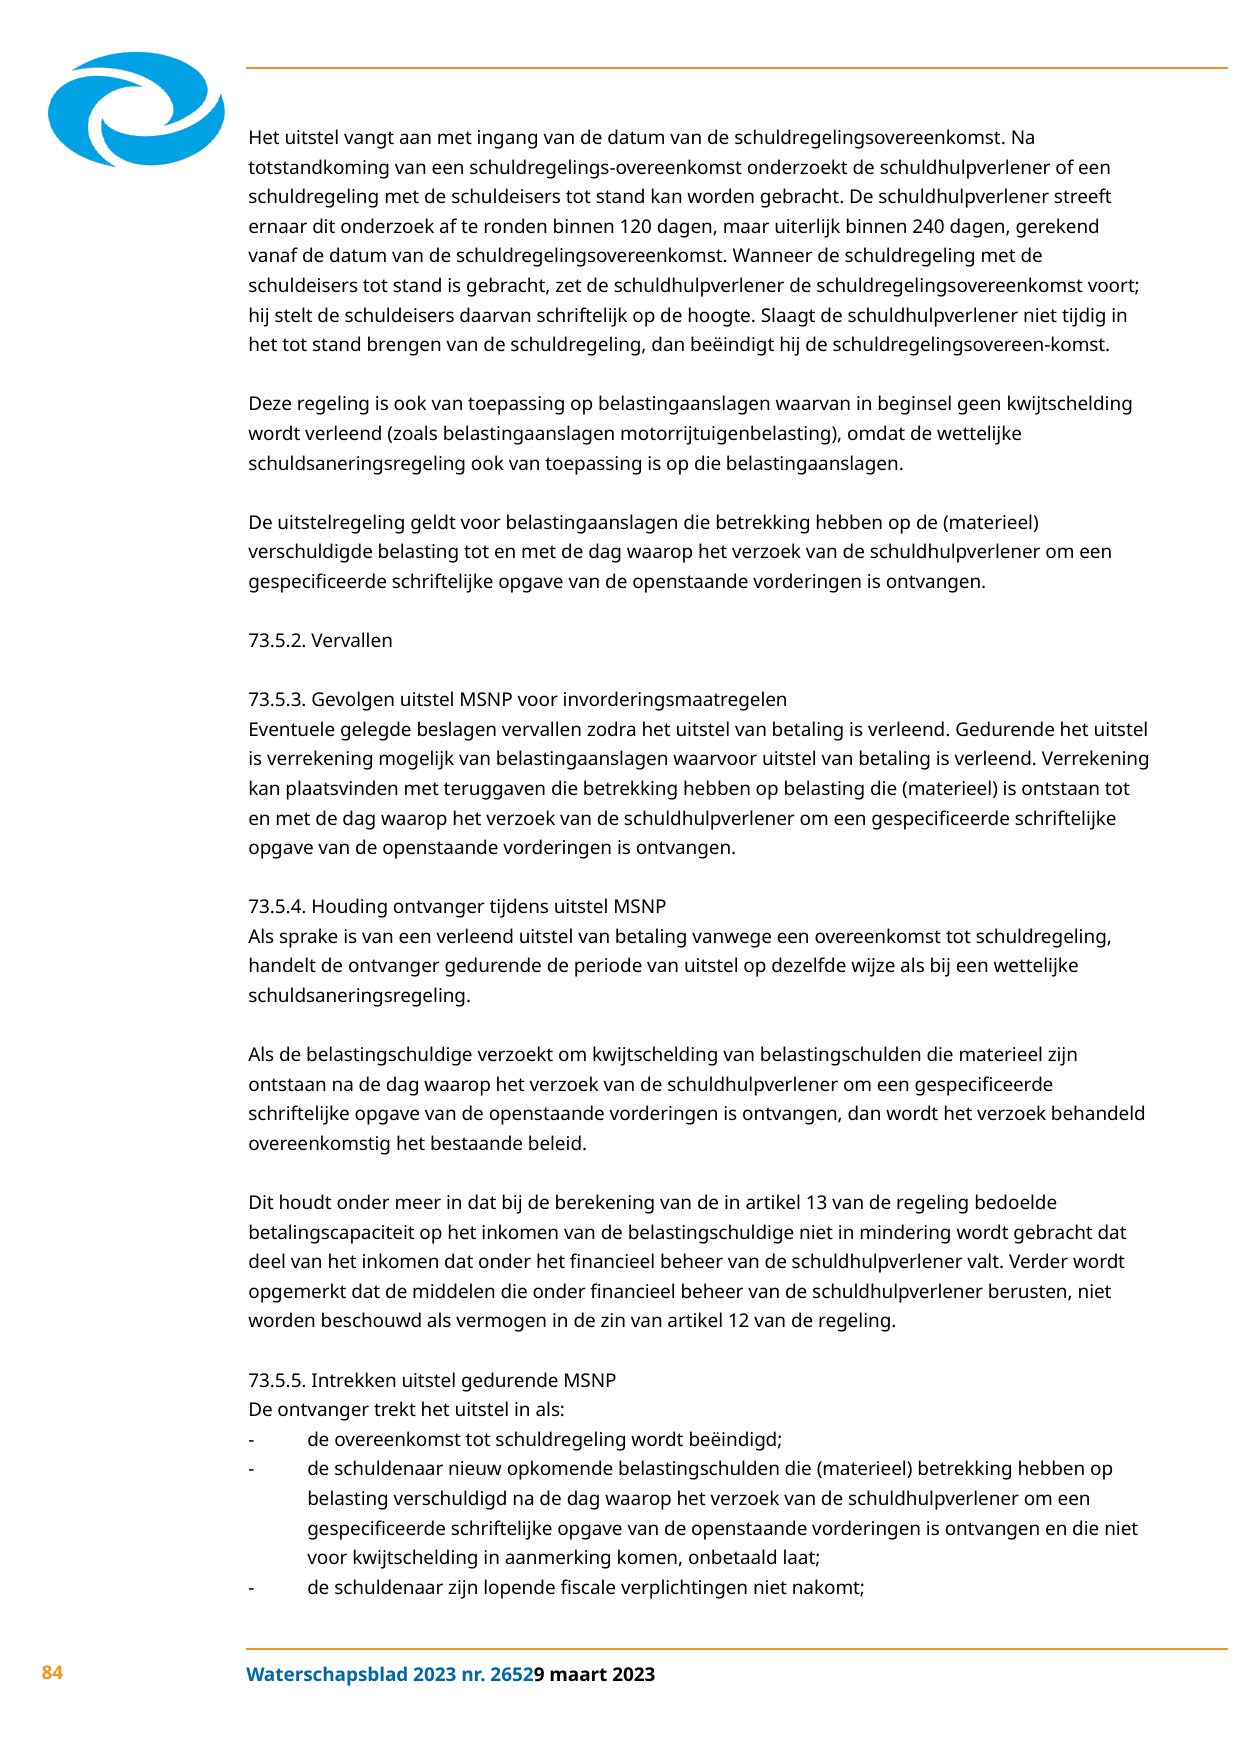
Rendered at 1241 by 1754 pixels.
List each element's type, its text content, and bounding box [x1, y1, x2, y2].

text 73.5.2. Vervallen [248, 627, 1152, 653]
text Eventuele gelegde beslagen vervallen zodra het uitstel van betaling is verleend. Gedurende het uitstel is verrekening mogelijk van belastingaanslagen waarvoor uitstel van betaling is verleend. Verrekening kan plaatsvinden met teruggaven die betrekking hebben op belasting die (materieel) is ontstaan tot en met de dag waarop het verzoek van de schuldhulpverlener om een gespecificeerde schriftelijke opgave van de openstaande vorderingen is ontvangen. [248, 716, 1152, 860]
text 73.5.3. Gevolgen uitstel MSNP voor invorderingsmaatregelen [248, 686, 1152, 712]
text De ontvanger trekt het uitstel in als: [248, 1396, 1152, 1422]
text Als sprake is van een verleend uitstel van betaling vanwege een overeenkomst tot schuldregeling, handelt de ontvanger gedurende de periode van uitstel op dezelfde wijze als bij een wettelijke schuldsaneringsregeling. [248, 923, 1152, 1008]
text 73.5.4. Houding ontvanger tijdens uitstel MSNP [248, 893, 1152, 919]
text 73.5.5. Intrekken uitstel gedurende MSNP [248, 1367, 1152, 1393]
list de schuldenaar zijn lopende fiscale verplichtingen niet nakomt; [248, 1574, 1152, 1600]
text Deze regeling is ook van toepassing op belastingaanslagen waarvan in beginsel geen kwijtschelding wordt verleend (zoals belastingaanslagen motorrijtuigenbelasting), omdat de wettelijke schuldsaneringsregeling ook van toepassing is op die belastingaanslagen. [248, 391, 1152, 476]
list de overeenkomst tot schuldregeling wordt beëindigd; [248, 1426, 1152, 1452]
picture [41, 47, 231, 172]
text De uitstelregeling geldt voor belastingaanslagen die betrekking hebben op de (materieel) verschuldigde belasting tot en met de dag waarop het verzoek van de schuldhulpverlener om een gespecificeerde schriftelijke opgave van de openstaande vorderingen is ontvangen. [248, 509, 1152, 594]
text Als de belastingschuldige verzoekt om kwijtschelding van belastingschulden die materieel zijn ontstaan na de dag waarop het verzoek van de schuldhulpverlener om een gespecificeerde schriftelijke opgave van de openstaande vorderingen is ontvangen, dan wordt het verzoek behandeld overeenkomstig het bestaande beleid. [248, 1041, 1152, 1156]
text Het uitstel vangt aan met ingang van de datum van de schuldregelingsovereenkomst. Na totstandkoming van een schuldregelings-overeenkomst onderzoekt de schuldhulpverlener of een schuldregeling met de schuldeisers tot stand kan worden gebracht. De schuldhulpverlener streeft ernaar dit onderzoek af te ronden binnen 120 dagen, maar uiterlijk binnen 240 dagen, gerekend vanaf de datum van de schuldregelingsovereenkomst. Wanneer de schuldregeling met de schuldeisers tot stand is gebracht, zet de schuldhulpverlener de schuldregelingsovereenkomst voort; hij stelt de schuldeisers daarvan schriftelijk op de hoogte. Slaagt de schuldhulpverlener niet tijdig in het tot stand brengen van de schuldregeling, dan beëindigt hij de schuldregelingsovereen-komst. [248, 124, 1152, 357]
list de schuldenaar nieuw opkomende belastingschulden die (materieel) betrekking hebben op belasting verschuldigd na de dag waarop het verzoek van de schuldhulpverlener om een gespecificeerde schriftelijke opgave van de openstaande vorderingen is ontvangen en die niet voor kwijtschelding in aanmerking komen, onbetaald laat; [248, 1456, 1152, 1570]
text Dit houdt onder meer in dat bij de berekening van de in artikel 13 van de regeling bedoelde betalingscapaciteit op het inkomen van de belastingschuldige niet in mindering wordt gebracht dat deel van het inkomen dat onder het financieel beheer van de schuldhulpverlener valt. Verder wordt opgemerkt dat de middelen die onder financieel beheer van de schuldhulpverlener berusten, niet worden beschouwd als vermogen in de zin van artikel 12 van de regeling. [248, 1189, 1152, 1333]
